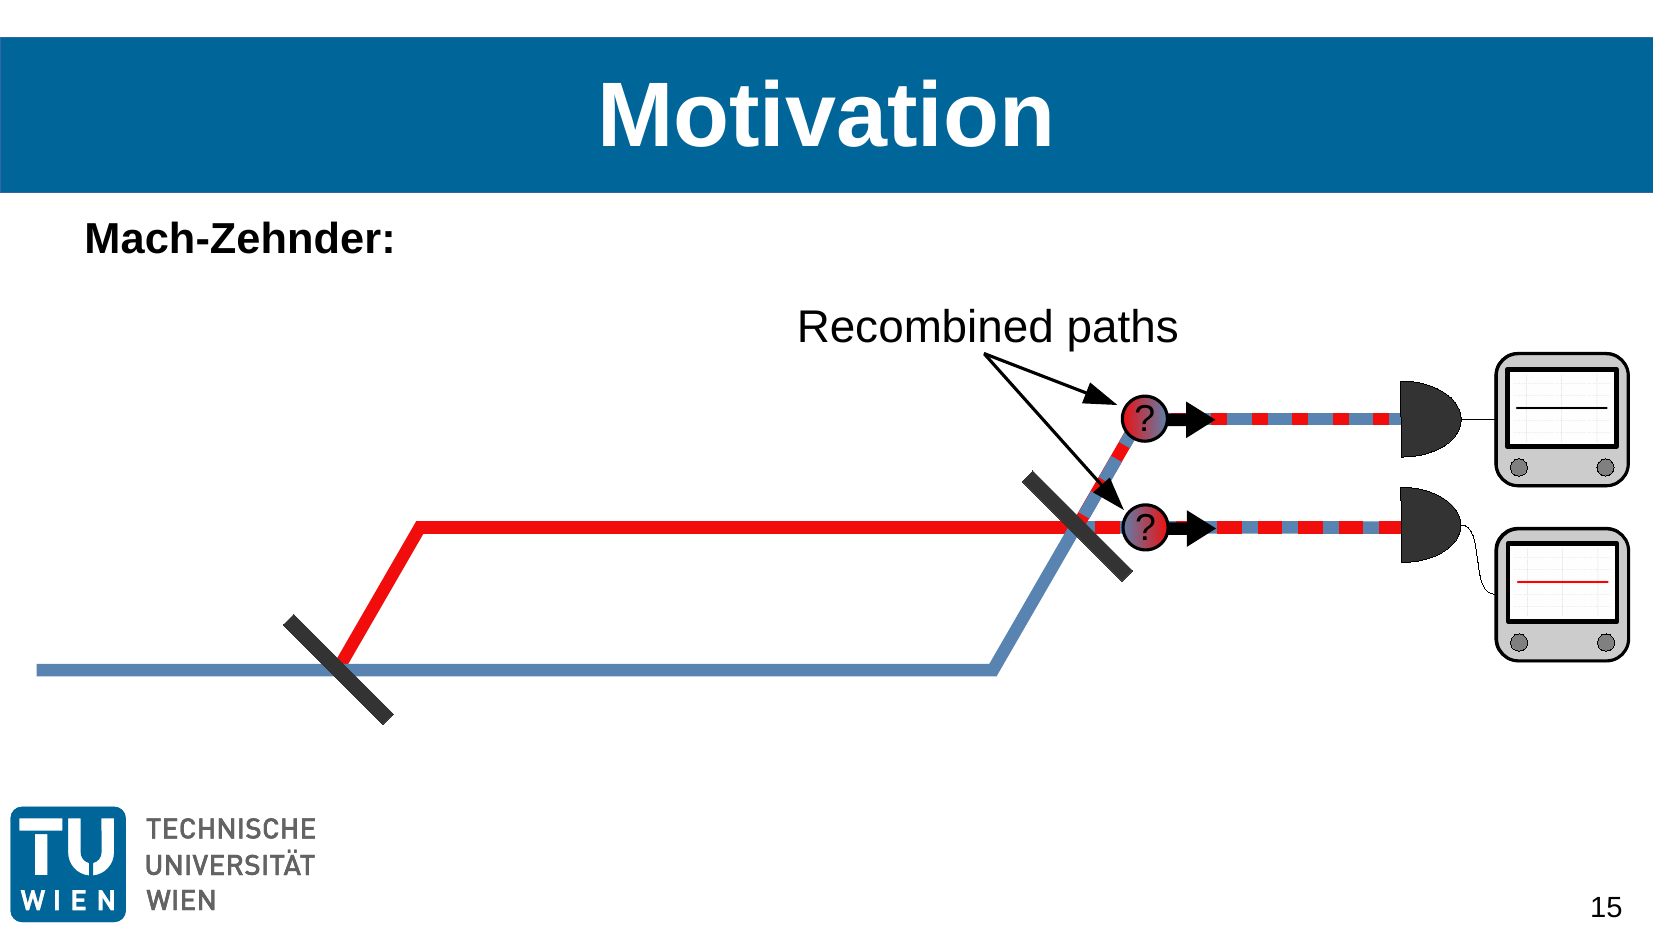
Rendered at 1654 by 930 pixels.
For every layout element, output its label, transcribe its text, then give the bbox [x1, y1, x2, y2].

text_box ? [1122, 396, 1168, 442]
text_box [1400, 381, 1462, 458]
text_box [1495, 528, 1629, 661]
text_box [1022, 470, 1133, 582]
text_box [1495, 353, 1629, 486]
title Motivation [0, 37, 1653, 193]
text_box [283, 614, 394, 725]
text_box [1400, 487, 1461, 563]
picture [1509, 371, 1614, 445]
text_box ? [1123, 504, 1169, 550]
text_box Recombined paths [782, 293, 1194, 360]
picture [1510, 546, 1615, 619]
list Mach-Zehnder: [84, 214, 404, 293]
